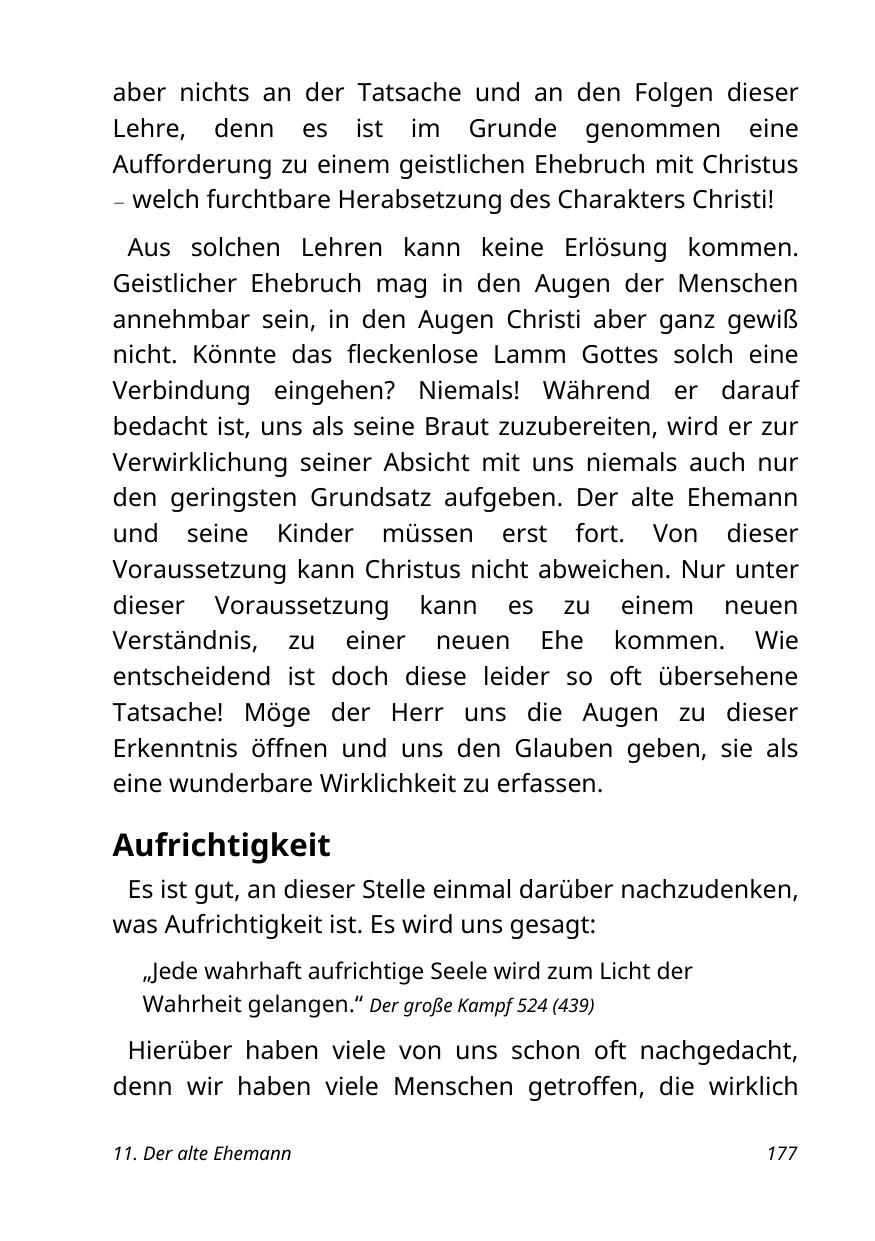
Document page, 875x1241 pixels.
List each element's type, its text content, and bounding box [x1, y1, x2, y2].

text aber nichts an der Tatsache und an den Folgen dieser Lehre, denn es ist im Grunde genommen eine Aufforderung zu einem geistlichen Ehebruch mit Christus  welch furchtbare Herabsetzung des Charakters Christi! [112, 75, 799, 216]
text Hierüber haben viele von uns schon oft nachgedacht, denn wir haben viele Menschen getroffen, die wirklich [112, 1033, 799, 1102]
text „Jede wahrhaft aufrichtige Seele wird zum Licht der Wahrheit gelangen.“ Der große Kampf 524 (439) [142, 955, 769, 1019]
text Es ist gut, an dieser Stelle einmal darüber nachzudenken, was Aufrichtigkeit ist. Es wird uns gesagt: [112, 871, 799, 941]
subtitle Aufrichtigkeit [112, 823, 799, 865]
text Aus solchen Lehren kann keine Erlösung kommen. Geistlicher Ehebruch mag in den Augen der Menschen annehmbar sein, in den Augen Christi aber ganz gewiß nicht. Könnte das fleckenlose Lamm Gottes solch eine Verbindung eingehen? Niemals! Während er darauf bedacht ist, uns als seine Braut zuzubereiten, wird er zur Verwirklichung seiner Absicht mit uns niemals auch nur den geringsten Grundsatz aufgeben. Der alte Ehemann und seine Kinder müssen erst fort. Von dieser Voraussetzung kann Christus nicht abweichen. Nur unter dieser Voraussetzung kann es zu einem neuen Verständnis, zu einer neuen Ehe kommen. Wie entscheidend ist doch diese leider so oft übersehene Tatsache! Möge der Herr uns die Augen zu dieser Erkenntnis öffnen und uns den Glauben geben, sie als eine wunderbare Wirklichkeit zu erfassen. [112, 230, 799, 800]
